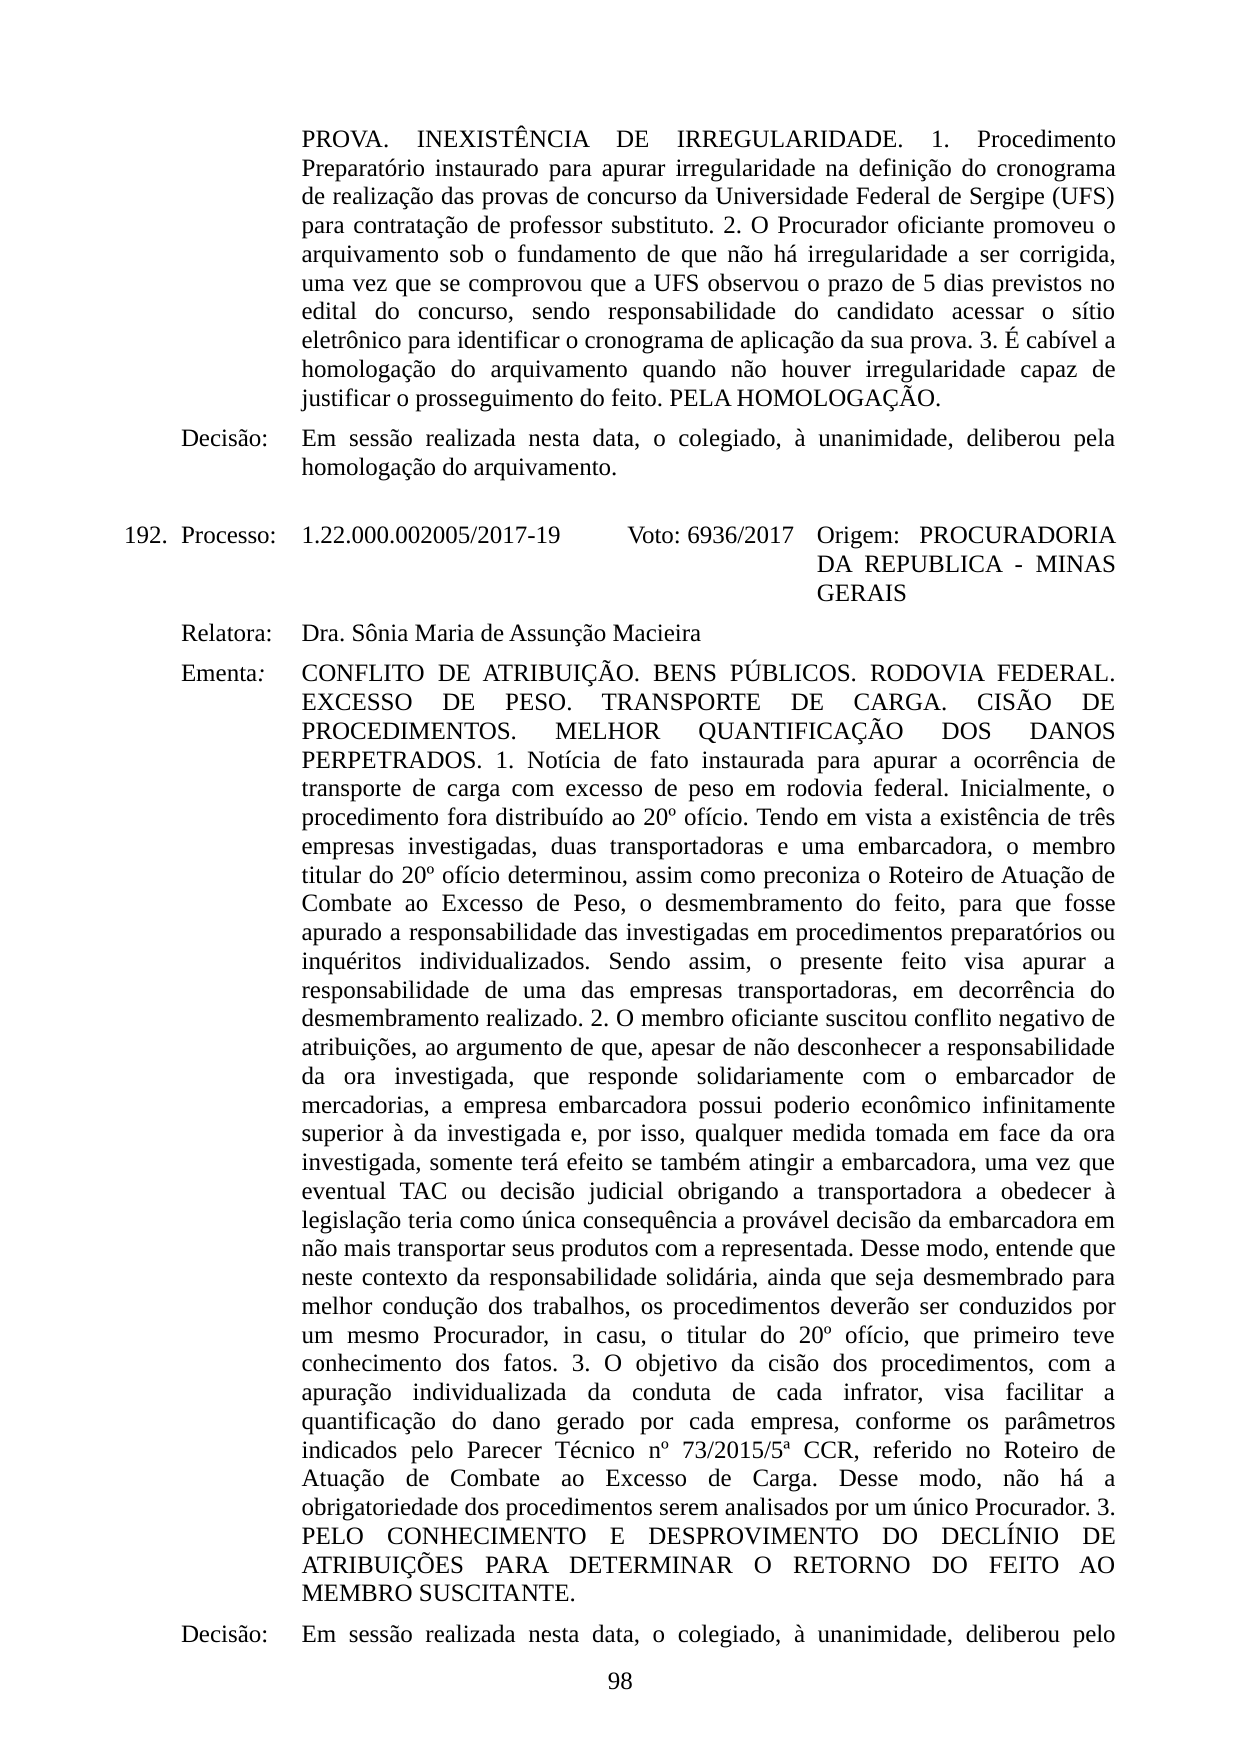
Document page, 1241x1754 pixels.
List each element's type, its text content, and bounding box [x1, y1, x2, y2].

table_cell [118, 653, 175, 1613]
table_header Origem: PROCURADORIA DA REPUBLICA - MINAS GERAIS [811, 515, 1122, 612]
table_header Voto: 6936/2017 [621, 515, 811, 612]
table_cell Decisão: [175, 417, 296, 486]
table_cell [118, 118, 175, 417]
table_cell Decisão: [175, 1613, 296, 1653]
table_header Processo: [175, 515, 296, 612]
table_cell Em sessão realizada nesta data, o colegiado, à unanimidade, deliberou pelo [296, 1613, 1122, 1653]
table_cell [118, 1613, 175, 1653]
table_cell [118, 613, 175, 653]
table_cell Dra. Sônia Maria de Assunção Macieira [296, 613, 1122, 653]
table_header 192. [118, 515, 175, 612]
table_cell [175, 118, 296, 417]
table_cell CONFLITO DE ATRIBUIÇÃO. BENS PÚBLICOS. RODOVIA FEDERAL. EXCESSO DE PESO. TRANSPORTE DE CARGA. CISÃO DE PROCEDIMENTOS. MELHOR QUANTIFICAÇÃO DOS DANOS PERPETRADOS. 1. Notícia de fato instaurada para apurar a ocorrência de transporte de carga com excesso de peso em rodovia federal. Inicialmente, o procedimento fora distribuído ao 20º ofício. Tendo em vista a existência de três empresas investigadas, duas transportadoras e uma embarcadora, o membro titular do 20º ofício determinou, assim como preconiza o Roteiro de Atuação de Combate ao Excesso de Peso, o desmembramento do feito, para que fosse apurado a responsabilidade das investigadas em procedimentos preparatórios ou inquéritos individualizados. Sendo assim, o presente feito visa apurar a responsabilidade de uma das empresas transportadoras, em decorrência do desmembramento realizado. 2. O membro oficiante suscitou conflito negativo de atribuições, ao argumento de que, apesar de não desconhecer a responsabilidade da ora investigada, que responde solidariamente com o embarcador de mercadorias, a empresa embarcadora possui poderio econômico infinitamente superior à da investigada e, por isso, qualquer medida tomada em face da ora investigada, somente terá efeito se também atingir a embarcadora, uma vez que eventual TAC ou decisão judicial obrigando a transportadora a obedecer à legislação teria como única consequência a provável decisão da embarcadora em não mais transportar seus produtos com a representada. Desse modo, entende que neste contexto da responsabilidade solidária, ainda que seja desmembrado para melhor condução dos trabalhos, os procedimentos deverão ser conduzidos por um mesmo Procurador, in casu, o titular do 20º ofício, que primeiro teve conhecimento dos fatos. 3. O objetivo da cisão dos procedimentos, com a apuração individualizada da conduta de cada infrator, visa facilitar a quantificação do dano gerado por cada empresa, conforme os parâmetros indicados pelo Parecer Técnico nº 73/2015/5ª CCR, referido no Roteiro de Atuação de Combate ao Excesso de Carga. Desse modo, não há a obrigatoriedade dos procedimentos serem analisados por um único Procurador. 3. PELO CONHECIMENTO E DESPROVIMENTO DO DECLÍNIO DE ATRIBUIÇÕES PARA DETERMINAR O RETORNO DO FEITO AO MEMBRO SUSCITANTE. [296, 653, 1122, 1613]
table_cell Relatora: [175, 613, 296, 653]
table_cell Em sessão realizada nesta data, o colegiado, à unanimidade, deliberou pela homologação do arquivamento. [296, 417, 1122, 486]
table_cell Ementa: [175, 653, 296, 1613]
table_header 1.22.000.002005/2017-19 [296, 515, 621, 612]
table_cell [118, 417, 175, 486]
table_cell PROVA. INEXISTÊNCIA DE IRREGULARIDADE. 1. Procedimento Preparatório instaurado para apurar irregularidade na definição do cronograma de realização das provas de concurso da Universidade Federal de Sergipe (UFS) para contratação de professor substituto. 2. O Procurador oficiante promoveu o arquivamento sob o fundamento de que não há irregularidade a ser corrigida, uma vez que se comprovou que a UFS observou o prazo de 5 dias previstos no edital do concurso, sendo responsabilidade do candidato acessar o sítio eletrônico para identificar o cronograma de aplicação da sua prova. 3. É cabível a homologação do arquivamento quando não houver irregularidade capaz de justificar o prosseguimento do feito. PELA HOMOLOGAÇÃO. [296, 118, 1122, 417]
